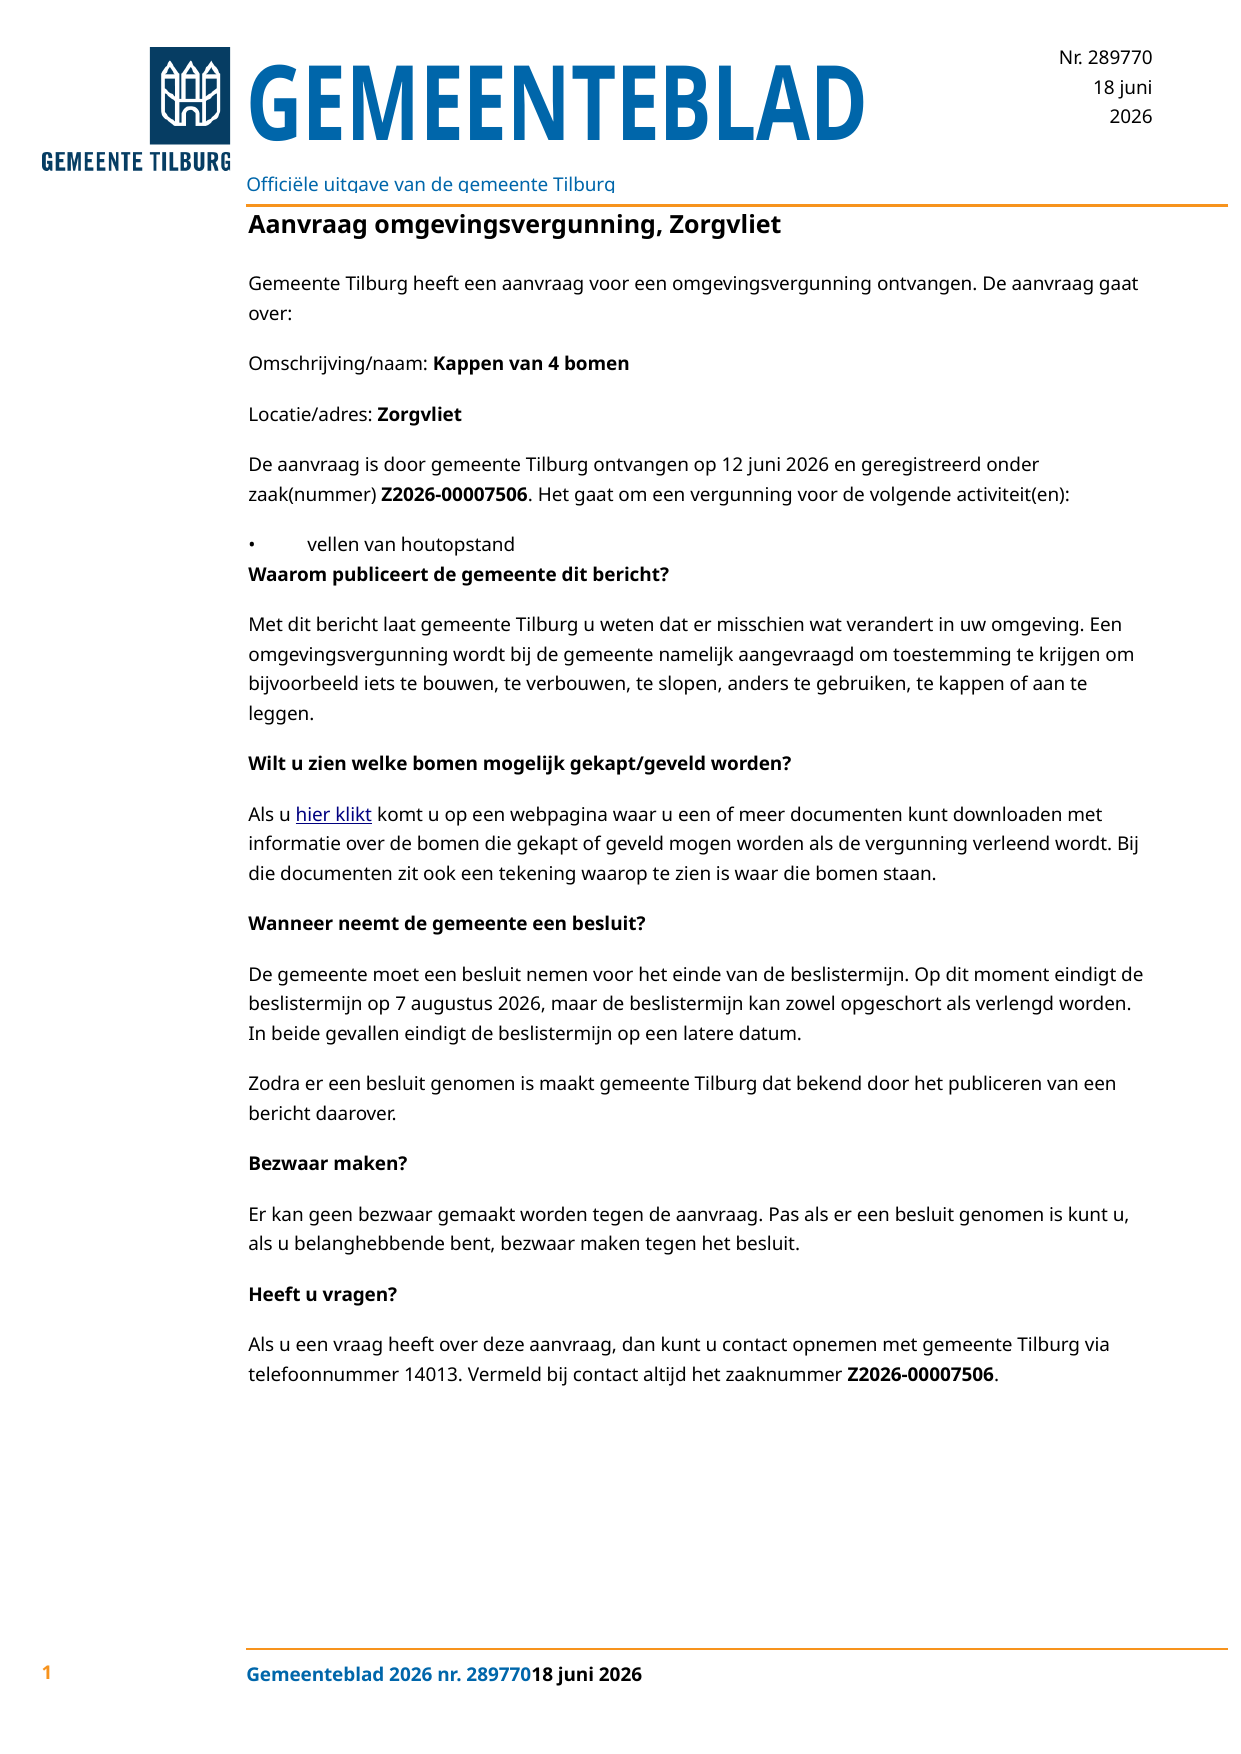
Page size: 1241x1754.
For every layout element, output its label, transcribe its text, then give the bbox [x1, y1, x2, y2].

text De aanvraag is door gemeente Tilburg ontvangen op 12 juni 2026 en geregistreerd onder zaak(nummer) Z2026-00007506. Het gaat om een vergunning voor de volgende activiteit(en): [248, 451, 1152, 506]
text Zodra er een besluit genomen is maakt gemeente Tilburg dat bekend door het publiceren van een bericht daarover. [248, 1070, 1152, 1126]
text Met dit bericht laat gemeente Tilburg u weten dat er misschien wat verandert in uw omgeving. Een omgevingsvergunning wordt bij de gemeente namelijk aangevraagd om toestemming te krijgen om bijvoorbeeld iets te bouwen, te verbouwen, te slopen, anders te gebruiken, te kappen of aan te leggen. [248, 611, 1152, 726]
text Wanneer neemt de gemeente een besluit? [248, 910, 1152, 936]
text Wilt u zien welke bomen mogelijk gekapt/geveld worden? [248, 750, 1152, 776]
text Gemeente Tilburg heeft een aanvraag voor een omgevingsvergunning ontvangen. De aanvraag gaat over: [248, 270, 1152, 326]
text De gemeente moet een besluit nemen voor het einde van de beslistermijn. Op dit moment eindigt de beslistermijn op 7 augustus 2026, maar de beslistermijn kan zowel opgeschort als verlengd worden. In beide gevallen eindigt de beslistermijn op een latere datum. [248, 961, 1152, 1046]
text Omschrijving/naam: Kappen van 4 bomen [248, 350, 1152, 376]
text Er kan geen bezwaar gemaakt worden tegen de aanvraag. Pas als er een besluit genomen is kunt u, als u belanghebbende bent, bezwaar maken tegen het besluit. [248, 1201, 1152, 1256]
text Als u hier klikt komt u op een webpagina waar u een of meer documenten kunt downloaden met informatie over de bomen die gekapt of geveld mogen worden als de vergunning verleend wordt. Bij die documenten zit ook een tekening waarop te zien is waar die bomen staan. [248, 801, 1152, 886]
text Locatie/adres: Zorgvliet [248, 401, 1152, 426]
text Waarom publiceert de gemeente dit bericht? [248, 561, 1152, 586]
picture [41, 47, 231, 172]
list vellen van houtopstand [248, 531, 1152, 557]
text Aanvraag omgevingsvergunning, Zorgvliet [248, 207, 1152, 241]
text Bezwaar maken? [248, 1150, 1152, 1176]
text Als u een vraag heeft over deze aanvraag, dan kunt u contact opnemen met gemeente Tilburg via telefoonnummer 14013. Vermeld bij contact altijd het zaaknummer Z2026-00007506. [248, 1331, 1152, 1386]
text Heeft u vragen? [248, 1281, 1152, 1306]
